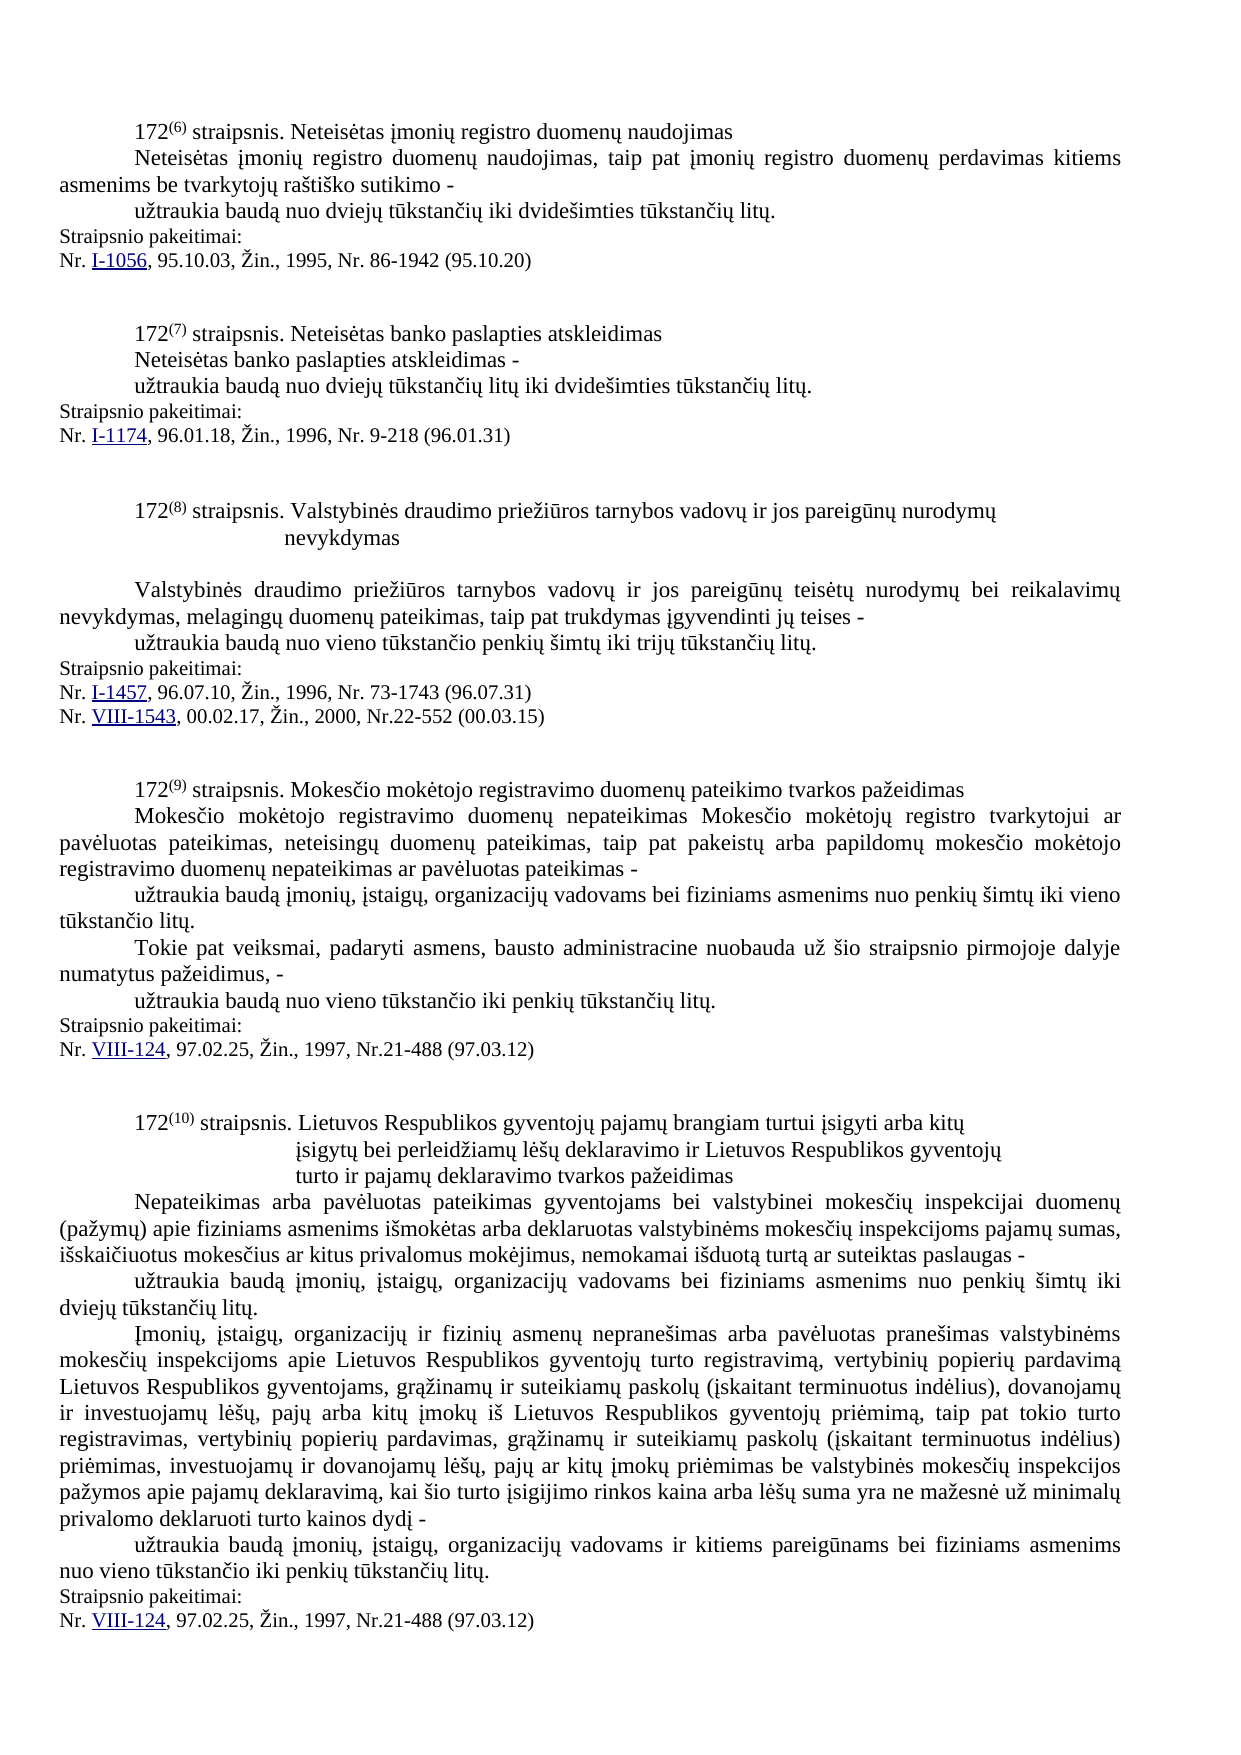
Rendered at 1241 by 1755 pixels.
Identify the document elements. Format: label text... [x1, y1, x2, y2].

text užtraukia baudą įmonių, įstaigų, organizacijų vadovams bei fiziniams asmenims nuo penkių šimtų iki dviejų tūkstančių litų. [59, 1267, 1122, 1320]
text Nepateikimas arba pavėluotas pateikimas gyventojams bei valstybinei mokesčių inspekcijai duomenų (pažymų) apie fiziniams asmenims išmokėtas arba deklaruotas valstybinėms mokesčių inspekcijoms pajamų sumas, išskaičiuotus mokesčius ar kitus privalomus mokėjimus, nemokamai išduotą turtą ar suteiktas paslaugas - [59, 1188, 1122, 1267]
text Valstybinės draudimo priežiūros tarnybos vadovų ir jos pareigūnų teisėtų nurodymų bei reikalavimų nevykdymas, melagingų duomenų pateikimas, taip pat trukdymas įgyvendinti jų teises - [59, 576, 1122, 629]
text užtraukia baudą nuo vieno tūkstančio penkių šimtų iki trijų tūkstančių litų. [59, 629, 1122, 656]
text užtraukia baudą nuo vieno tūkstančio iki penkių tūkstančių litų. [59, 987, 1122, 1013]
text turto ir pajamų deklaravimo tvarkos pažeidimas [134, 1162, 1122, 1188]
text Tokie pat veiksmai, padaryti asmens, bausto administracine nuobauda už šio straipsnio pirmojoje dalyje numatytus pažeidimus, - [59, 934, 1122, 987]
text užtraukia baudą įmonių, įstaigų, organizacijų vadovams bei fiziniams asmenims nuo penkių šimtų iki vieno tūkstančio litų. [59, 881, 1122, 934]
text 172(9) straipsnis. Mokesčio mokėtojo registravimo duomenų pateikimo tvarkos pažeidimas [59, 776, 1122, 802]
text Nr. I-1174, 96.01.18, Žin., 1996, Nr. 9-218 (96.01.31) [59, 423, 1122, 447]
text nevykdymas [284, 524, 1122, 550]
text Nr. I-1457, 96.07.10, Žin., 1996, Nr. 73-1743 (96.07.31) [59, 679, 1122, 704]
text užtraukia baudą įmonių, įstaigų, organizacijų vadovams ir kitiems pareigūnams bei fiziniams asmenims nuo vieno tūkstančio iki penkių tūkstančių litų. [59, 1531, 1122, 1584]
text Mokesčio mokėtojo registravimo duomenų nepateikimas Mokesčio mokėtojų registro tvarkytojui ar pavėluotas pateikimas, neteisingų duomenų pateikimas, taip pat pakeistų arba papildomų mokesčio mokėtojo registravimo duomenų nepateikimas ar pavėluotas pateikimas - [59, 802, 1122, 881]
text Nr. VIII-1543, 00.02.17, Žin., 2000, Nr.22-552 (00.03.15) [59, 704, 1122, 728]
text Nr. VIII-124, 97.02.25, Žin., 1997, Nr.21-488 (97.03.12) [59, 1037, 1122, 1061]
text užtraukia baudą nuo dviejų tūkstančių litų iki dvidešimties tūkstančių litų. [59, 372, 1122, 399]
text Straipsnio pakeitimai: [59, 399, 1122, 423]
text Neteisėtas banko paslapties atskleidimas - [59, 346, 1122, 372]
text Neteisėtas įmonių registro duomenų naudojimas, taip pat įmonių registro duomenų perdavimas kitiems asmenims be tvarkytojų raštiško sutikimo - [59, 144, 1122, 197]
text Straipsnio pakeitimai: [59, 1584, 1122, 1608]
text 172(10) straipsnis. Lietuvos Respublikos gyventojų pajamų brangiam turtui įsigyti arba kitų [59, 1109, 1122, 1136]
text 172(6) straipsnis. Neteisėtas įmonių registro duomenų naudojimas [59, 118, 1122, 144]
text Įmonių, įstaigų, organizacijų ir fizinių asmenų nepranešimas arba pavėluotas pranešimas valstybinėms mokesčių inspekcijoms apie Lietuvos Respublikos gyventojų turto registravimą, vertybinių popierių pardavimą Lietuvos Respublikos gyventojams, grąžinamų ir suteikiamų paskolų (įskaitant terminuotus indėlius), dovanojamų ir investuojamų lėšų, pajų arba kitų įmokų iš Lietuvos Respublikos gyventojų priėmimą, taip pat tokio turto registravimas, vertybinių popierių pardavimas, grąžinamų ir suteikiamų paskolų (įskaitant terminuotus indėlius) priėmimas, investuojamų ir dovanojamų lėšų, pajų ar kitų įmokų priėmimas be valstybinės mokesčių inspekcijos pažymos apie pajamų deklaravimą, kai šio turto įsigijimo rinkos kaina arba lėšų suma yra ne mažesnė už minimalų privalomo deklaruoti turto kainos dydį - [59, 1320, 1122, 1531]
text Straipsnio pakeitimai: [59, 1013, 1122, 1037]
text Nr. VIII-124, 97.02.25, Žin., 1997, Nr.21-488 (97.03.12) [59, 1608, 1122, 1632]
text įsigytų bei perleidžiamų lėšų deklaravimo ir Lietuvos Respublikos gyventojų [134, 1136, 1122, 1162]
text 172(8) straipsnis. Valstybinės draudimo priežiūros tarnybos vadovų ir jos pareigūnų nurodymų [134, 497, 1122, 524]
text Straipsnio pakeitimai: [59, 656, 1122, 679]
text 172(7) straipsnis. Neteisėtas banko paslapties atskleidimas [59, 320, 1122, 346]
text Straipsnio pakeitimai: [59, 223, 1122, 248]
text Nr. I-1056, 95.10.03, Žin., 1995, Nr. 86-1942 (95.10.20) [59, 248, 1122, 272]
text užtraukia baudą nuo dviejų tūkstančių iki dvidešimties tūkstančių litų. [59, 197, 1122, 223]
